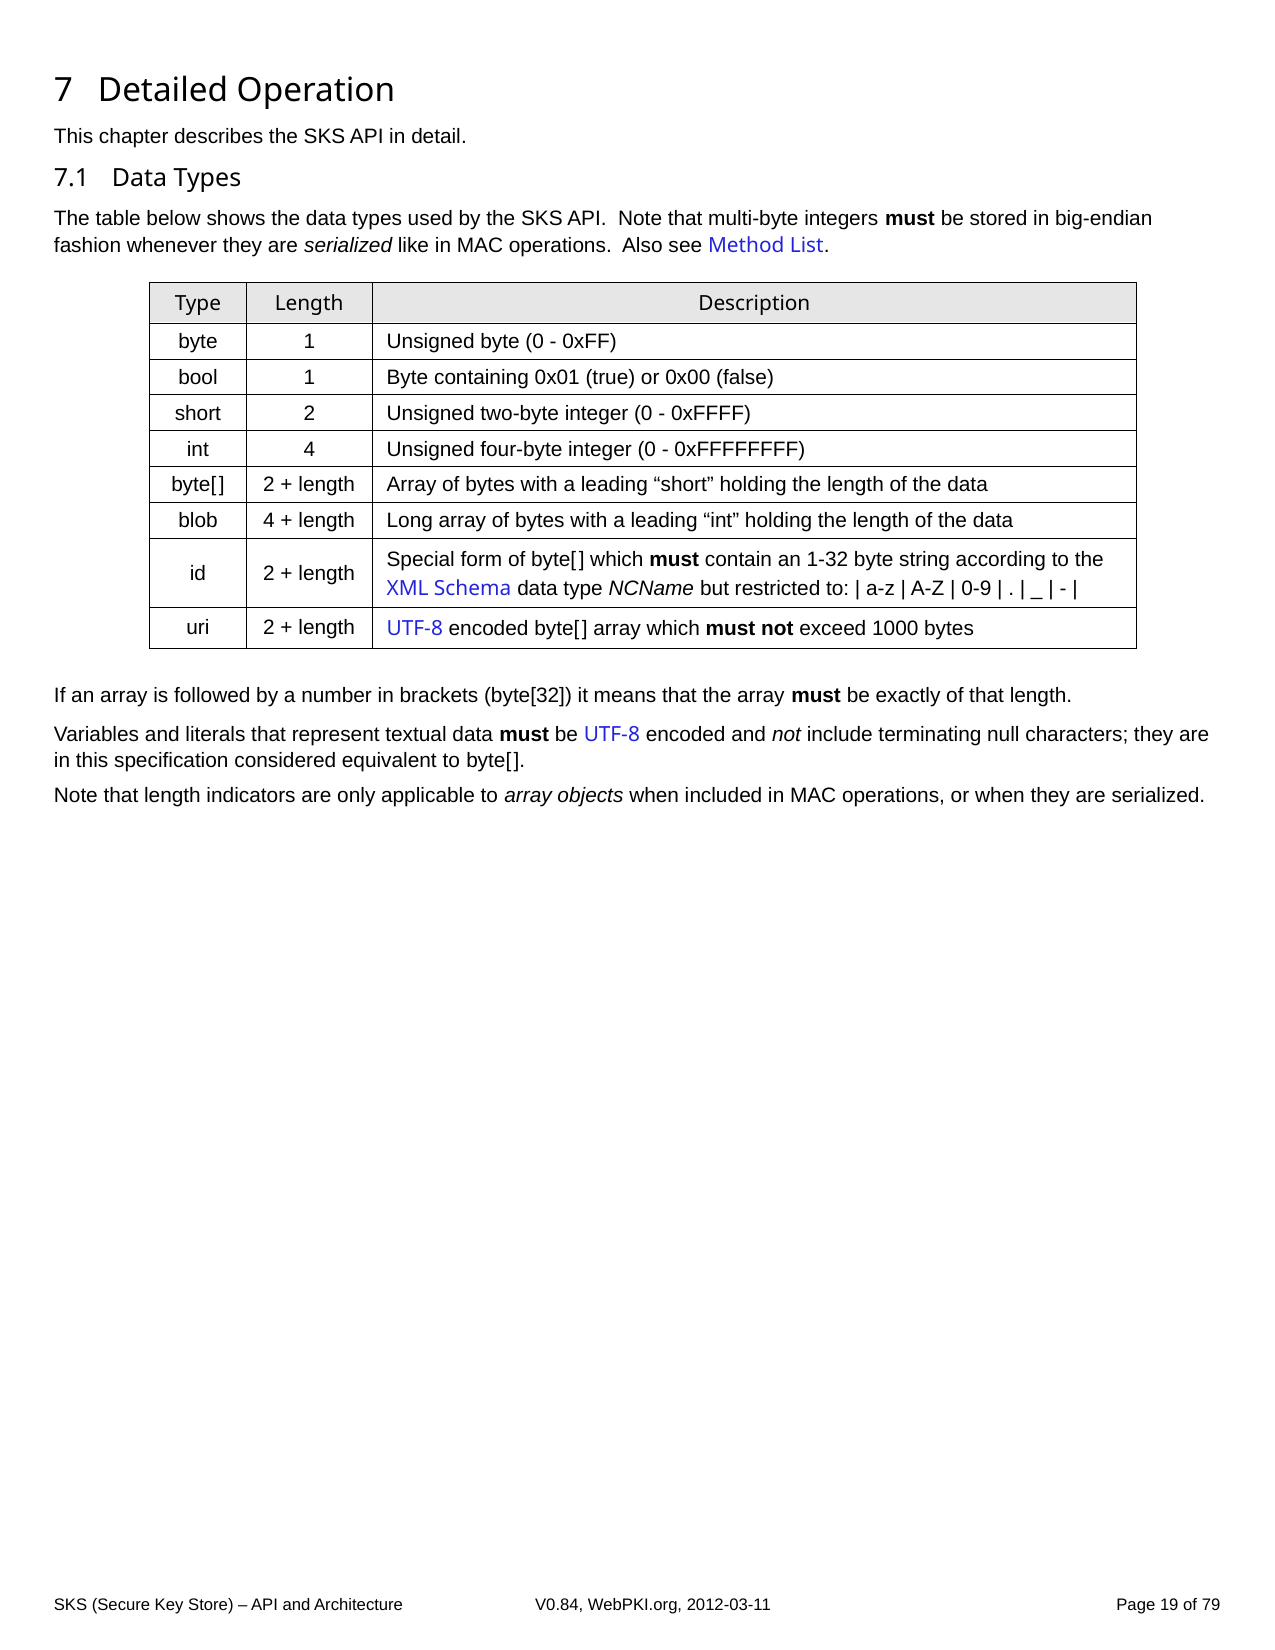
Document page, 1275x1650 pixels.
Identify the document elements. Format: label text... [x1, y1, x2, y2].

table_cell byte[ ] [150, 467, 246, 502]
table_cell Unsigned two-byte integer (0 - 0xFFFF) [373, 395, 1136, 430]
subtitle Detailed Operation [54, 66, 1221, 111]
table_cell 2 + length [247, 467, 372, 502]
text The table below shows the data types used by the SKS API. Note that multi-byte integers must be stored in big-endian fashion whenever they are serialized like in MAC operations. Also see Method List. [54, 206, 1221, 282]
table_cell UTF-8 encoded byte[ ] array which must not exceed 1000 bytes [373, 608, 1136, 647]
text Variables and literals that represent textual data must be UTF-8 encoded and not include terminating null characters; they are in this specification considered equivalent to byte[ ]. [54, 719, 1221, 771]
table_cell blob [150, 503, 246, 538]
table_cell Unsigned byte (0 - 0xFF) [373, 324, 1136, 358]
text If an array is followed by a number in brackets (byte[32]) it means that the array must be exactly of that length. [54, 683, 1221, 707]
table_cell 2 + length [247, 539, 372, 607]
table_cell 4 + length [247, 503, 372, 538]
table_cell Byte containing 0x01 (true) or 0x00 (false) [373, 360, 1136, 394]
text Note that length indicators are only applicable to array objects when included in MAC operations, or when they are serialized. [54, 783, 1221, 807]
table_cell id [150, 539, 246, 607]
table_cell 1 [247, 324, 372, 358]
table_cell byte [150, 324, 246, 358]
table_cell int [150, 431, 246, 466]
table_cell 2 + length [247, 608, 372, 647]
table_cell 4 [247, 431, 372, 466]
table_cell 1 [247, 360, 372, 394]
table_header Length [247, 283, 372, 322]
table_cell Long array of bytes with a leading “int” holding the length of the data [373, 503, 1136, 538]
table_cell short [150, 395, 246, 430]
table_cell uri [150, 608, 246, 647]
table_header Description [373, 283, 1136, 322]
table_cell Array of bytes with a leading “short” holding the length of the data [373, 467, 1136, 502]
table_cell Special form of byte[ ] which must contain an 1-32 byte string according to the XML Schema data type NCName but restricted to: | a-z | A-Z | 0-9 | . | _ | - | [373, 539, 1136, 607]
table_header Type [150, 283, 246, 322]
table_cell bool [150, 360, 246, 394]
table_cell Unsigned four-byte integer (0 - 0xFFFFFFFF) [373, 431, 1136, 466]
text This chapter describes the SKS API in detail. [54, 123, 1221, 147]
subtitle Data Types [54, 159, 1221, 193]
table_cell 2 [247, 395, 372, 430]
